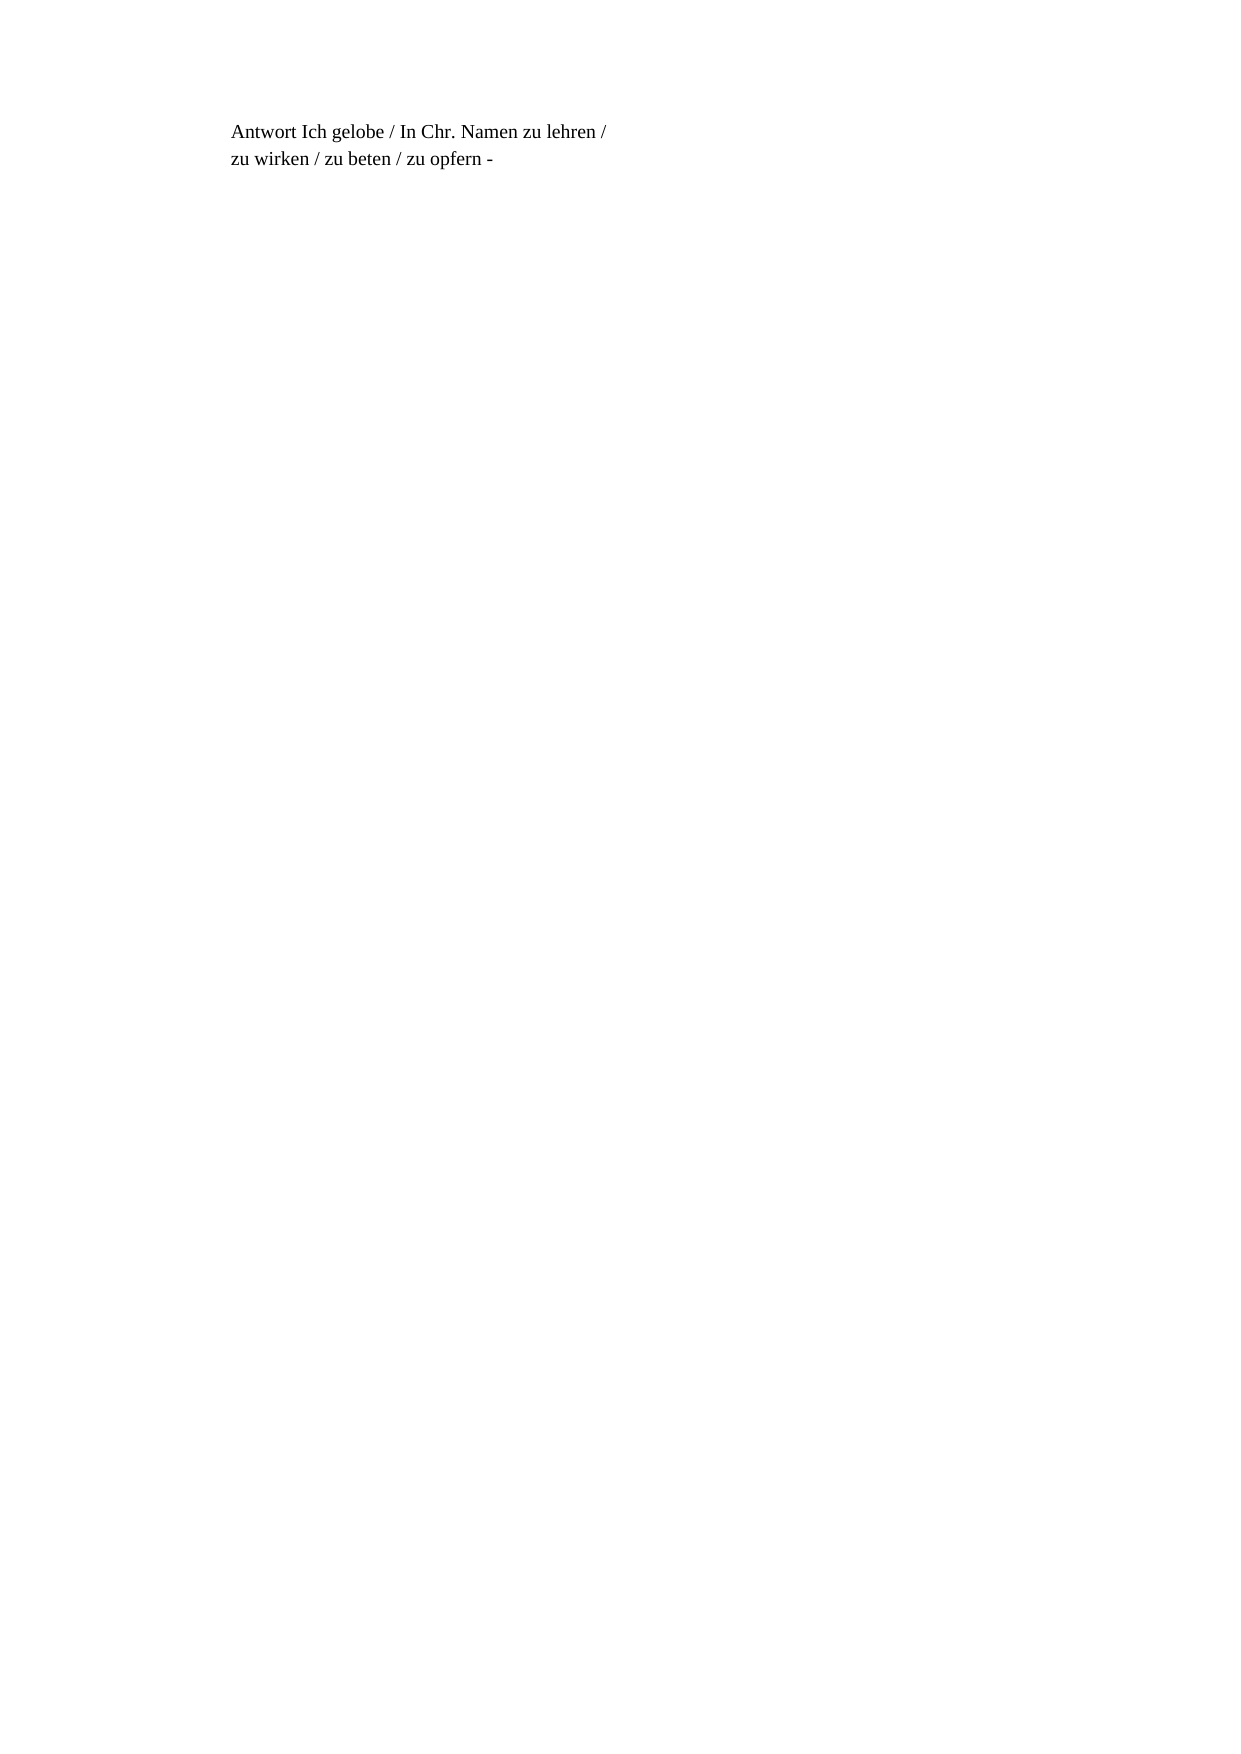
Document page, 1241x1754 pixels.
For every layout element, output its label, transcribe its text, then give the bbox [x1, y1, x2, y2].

text Antwort Ich gelobe / In Chr. Namen zu lehren / zu wirken / zu beten / zu opfern - [231, 121, 609, 169]
